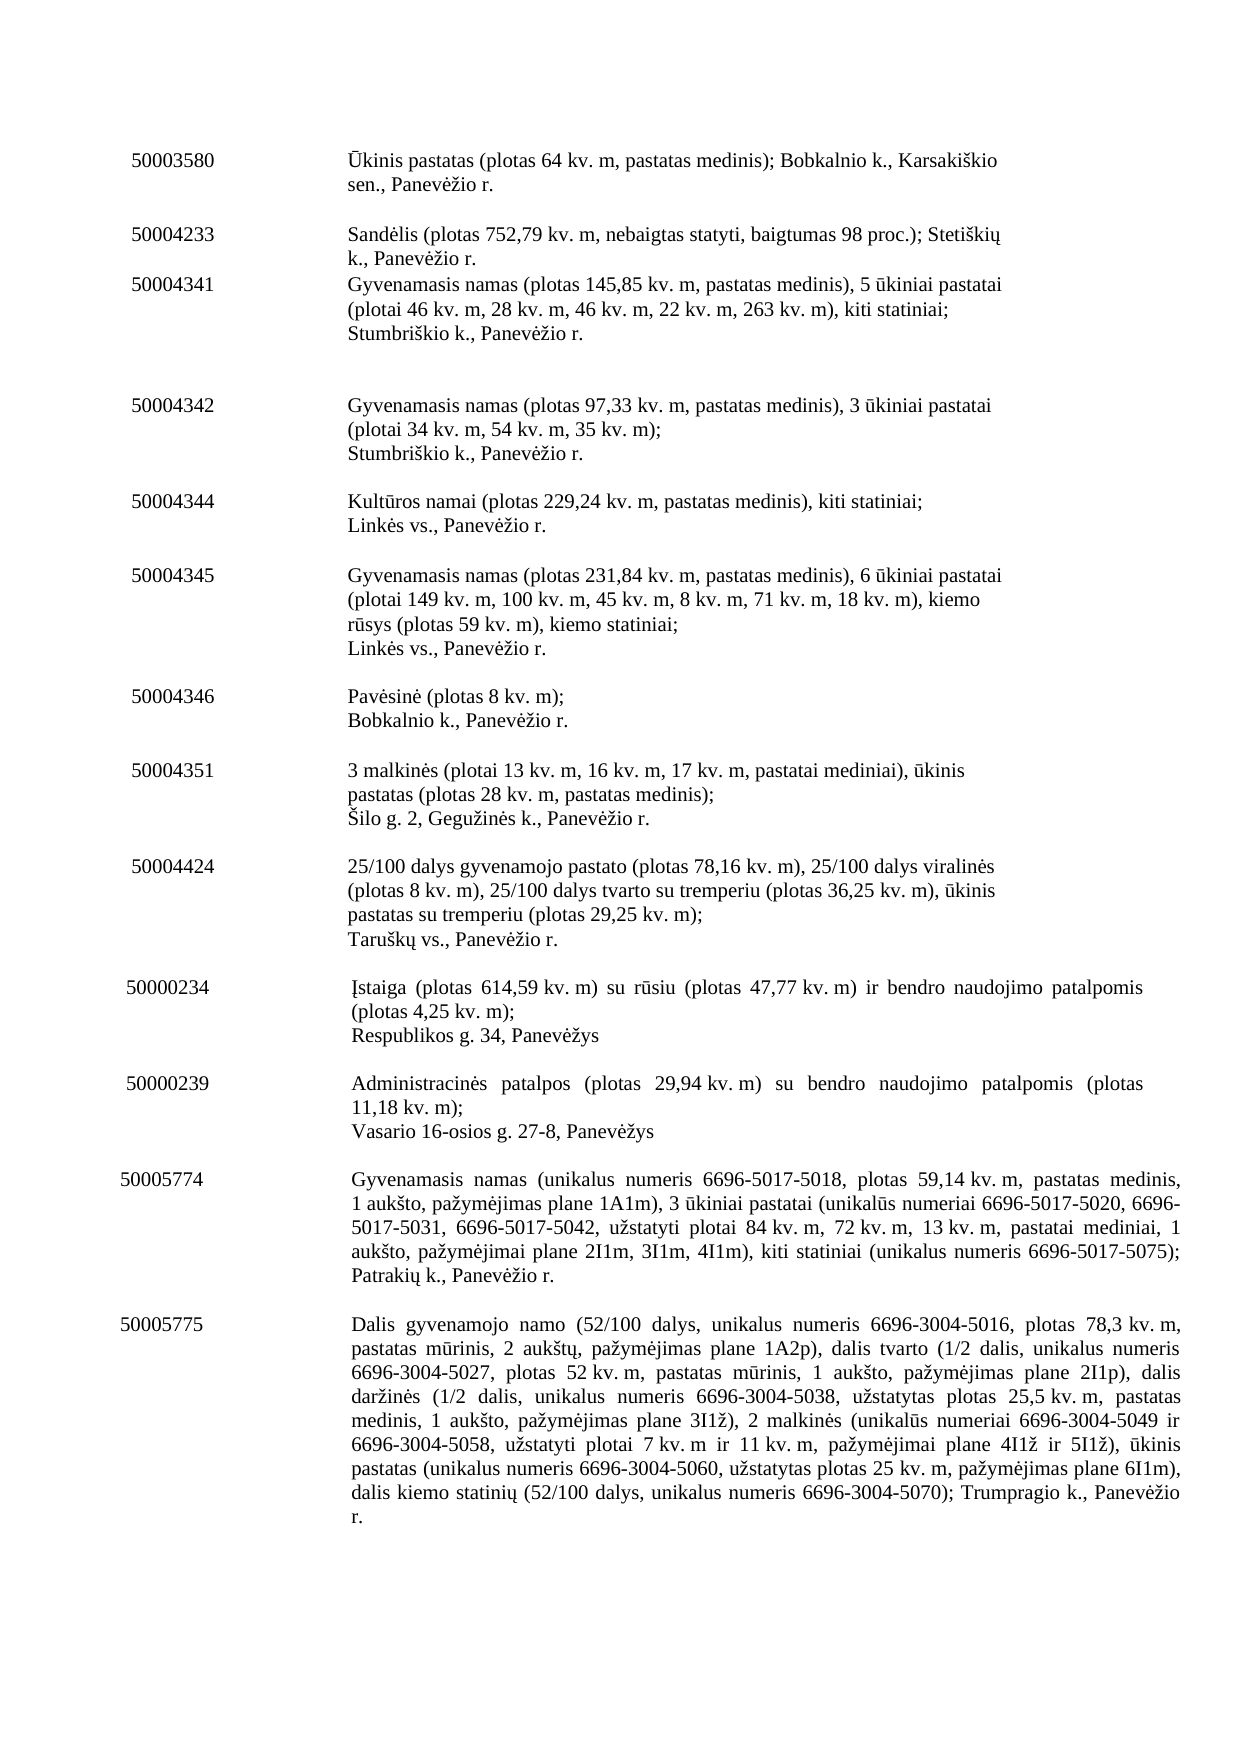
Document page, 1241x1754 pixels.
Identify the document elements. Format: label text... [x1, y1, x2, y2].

table_cell [1148, 854, 1155, 951]
table_cell [101, 345, 114, 369]
table_cell 50004345 [115, 563, 336, 659]
table_cell [1037, 684, 1077, 734]
table_cell [1155, 489, 1170, 539]
table_cell [101, 854, 114, 951]
table_cell Įstaiga (plotas 614,59 kv. m) su rūsiu (plotas 47,77 kv. m) ir bendro naudojimo patalpomis (plotas 4,25 kv. m); Respublikos g. 34, Panevėžys [336, 975, 1155, 1071]
table_cell [1155, 854, 1170, 951]
table_cell [1155, 1071, 1170, 1167]
table_cell Gyvenamasis namas (plotas 231,84 kv. m, pastatas medinis), 6 ūkiniai pastatai (plotai 149 kv. m, 100 kv. m, 45 kv. m, 8 kv. m, 71 kv. m, 18 kv. m), kiemo rūsys (plotas 59 kv. m), kiemo statiniai; Linkės vs., Panevėžio r. [336, 563, 1037, 659]
table_cell [101, 489, 114, 539]
table_cell Kultūros namai (plotas 229,24 kv. m, pastatas medinis), kiti statiniai; Linkės vs., Panevėžio r. [336, 489, 1037, 539]
table_cell 50004346 [115, 684, 336, 734]
table_cell [101, 222, 114, 272]
table_cell [1037, 563, 1077, 659]
table_cell [1077, 854, 1081, 951]
table_cell [115, 369, 1155, 393]
table_cell [1193, 345, 1211, 369]
table_cell [1193, 563, 1211, 659]
table_cell [1077, 148, 1081, 198]
table_cell [1155, 539, 1170, 563]
table_cell [1155, 148, 1170, 198]
table_cell [101, 563, 114, 659]
table_cell [101, 369, 114, 393]
table_cell Administracinės patalpos (plotas 29,94 kv. m) su bendro naudojimo patalpomis (plotas 11,18 kv. m); Vasario 16-osios g. 27-8, Panevėžys [336, 1071, 1155, 1167]
table_cell [1170, 684, 1192, 734]
table_cell [1170, 951, 1192, 974]
table_cell [101, 660, 114, 684]
table_cell [115, 539, 1155, 563]
table_cell [1081, 758, 1148, 830]
table_cell [1081, 148, 1148, 198]
table_cell [1155, 273, 1170, 344]
table_cell [115, 345, 1155, 369]
table_cell [1170, 734, 1192, 758]
table_cell 25/100 dalys gyvenamojo pastato (plotas 78,16 kv. m), 25/100 dalys viralinės (plotas 8 kv. m), 25/100 dalys tvarto su tremperiu (plotas 36,25 kv. m), ūkinis pastatas su tremperiu (plotas 29,25 kv. m); Taruškų vs., Panevėžio r. [336, 854, 1037, 951]
table_cell [1170, 854, 1192, 951]
table_cell [1170, 273, 1192, 344]
table_cell [1155, 951, 1170, 974]
table_cell [1193, 854, 1211, 951]
table_cell 50004344 [115, 489, 336, 539]
table_cell [1170, 222, 1192, 272]
table_cell [1037, 854, 1077, 951]
table_cell [1037, 393, 1077, 465]
table_cell [1037, 148, 1077, 198]
table_cell [1077, 393, 1081, 465]
table_cell [1155, 758, 1170, 830]
table_cell [1170, 539, 1192, 563]
table_cell [1193, 975, 1211, 1071]
table_cell [101, 273, 114, 344]
table_cell [1148, 222, 1155, 272]
table_cell [115, 465, 1155, 489]
table_cell [1081, 684, 1148, 734]
table_cell [115, 734, 1155, 758]
table_cell Sandėlis (plotas 752,79 kv. m, nebaigtas statyti, baigtumas 98 proc.); Stetiškių k., Panevėžio r. [336, 222, 1037, 272]
table_cell [1077, 563, 1081, 659]
table_cell [1170, 660, 1192, 684]
table_cell [1155, 975, 1170, 1071]
table_cell [1170, 1071, 1192, 1167]
table_cell [115, 660, 1155, 684]
table_cell [1155, 369, 1170, 393]
table_cell [1170, 465, 1192, 489]
table_cell [1077, 758, 1081, 830]
table_cell [1193, 465, 1211, 489]
table_cell [1077, 489, 1081, 539]
table_cell [1077, 273, 1081, 344]
table_cell [1155, 345, 1170, 369]
table_cell 50004233 [115, 222, 336, 272]
table_cell [1148, 684, 1155, 734]
table_cell [1155, 734, 1170, 758]
table_cell [1193, 222, 1211, 272]
table_cell [101, 975, 114, 1071]
table_cell [1193, 758, 1211, 830]
table_cell [1193, 198, 1211, 222]
table_cell 50004351 [115, 758, 336, 830]
table_cell 50003580 [115, 148, 336, 198]
table_cell [1155, 830, 1170, 854]
table_cell [101, 830, 114, 854]
table_cell [1148, 148, 1155, 198]
table_cell [1148, 273, 1155, 344]
table_cell 50000239 [115, 1071, 336, 1167]
table_cell Pavėsinė (plotas 8 kv. m); Bobkalnio k., Panevėžio r. [336, 684, 1037, 734]
table_cell Gyvenamasis namas (plotas 97,33 kv. m, pastatas medinis), 3 ūkiniai pastatai (plotai 34 kv. m, 54 kv. m, 35 kv. m); Stumbriškio k., Panevėžio r. [336, 393, 1037, 465]
table_cell [1155, 393, 1170, 465]
table_cell [1193, 148, 1211, 198]
table_cell [1193, 951, 1211, 974]
table_cell [1170, 975, 1192, 1071]
table_cell [1170, 198, 1192, 222]
table_cell [1193, 660, 1211, 684]
table_cell [1037, 273, 1077, 344]
table_cell [1193, 489, 1211, 539]
table_cell Gyvenamasis namas (plotas 145,85 kv. m, pastatas medinis), 5 ūkiniai pastatai (plotai 46 kv. m, 28 kv. m, 46 kv. m, 22 kv. m, 263 kv. m), kiti statiniai; Stumbriškio k., Panevėžio r. [336, 273, 1037, 344]
table_cell [101, 465, 114, 489]
table_cell [101, 758, 114, 830]
table_cell 3 malkinės (plotai 13 kv. m, 16 kv. m, 17 kv. m, pastatai mediniai), ūkinis pastatas (plotas 28 kv. m, pastatas medinis); Šilo g. 2, Gegužinės k., Panevėžio r. [336, 758, 1037, 830]
table_cell 50004341 [115, 273, 336, 344]
table_cell [1170, 489, 1192, 539]
table_cell [1037, 758, 1077, 830]
table_cell [1155, 660, 1170, 684]
table_cell [101, 148, 114, 198]
table_cell [1155, 684, 1170, 734]
table_cell [1155, 198, 1170, 222]
table_cell [101, 684, 114, 734]
table_cell [1170, 148, 1192, 198]
table_cell [115, 830, 1155, 854]
table_cell [1148, 393, 1155, 465]
table_cell [1148, 489, 1155, 539]
table_cell 50004424 [115, 854, 336, 951]
table_cell [1193, 1071, 1211, 1167]
table_cell [1148, 563, 1155, 659]
table_cell Ūkinis pastatas (plotas 64 kv. m, pastatas medinis); Bobkalnio k., Karsakiškio sen., Panevėžio r. [336, 148, 1037, 198]
table_cell [1193, 1167, 1211, 1311]
table_cell [1193, 369, 1211, 393]
table_cell [1155, 222, 1170, 272]
table_cell [1081, 489, 1148, 539]
table_cell [1193, 273, 1211, 344]
table_cell [1077, 222, 1081, 272]
table_cell [1155, 465, 1170, 489]
table_cell [115, 198, 1155, 222]
table_cell [1170, 563, 1192, 659]
table_cell [1193, 1311, 1211, 1552]
table_cell [1037, 222, 1077, 272]
table_cell [1170, 369, 1192, 393]
table_cell [1081, 563, 1148, 659]
table_cell 50005775 Dalis gyvenamojo namo (52/100 dalys, unikalus numeris 6696-3004-5016, plotas 78,3 kv. m, pastatas mūrinis, 2 aukštų, pažymėjimas plane 1A2p), dalis tvarto (1/2 dalis, unikalus numeris 6696-3004-5027, plotas 52 kv. m, pastatas mūrinis, 1 aukšto, pažymėjimas plane 2I1p), dalis daržinės (1/2 dalis, unikalus numeris 6696-3004-5038, užstatytas plotas 25,5 kv. m, pastatas medinis, 1 aukšto, pažymėjimas plane 3I1ž), 2 malkinės (unikalūs numeriai 6696-3004-5049 ir 6696-3004-5058, užstatyti plotai 7 kv. m ir 11 kv. m, pažymėjimai plane 4I1ž ir 5I1ž), ūkinis pastatas (unikalus numeris 6696-3004-5060, užstatytas plotas 25 kv. m, pažymėjimas plane 6I1m), dalis kiemo statinių (52/100 dalys, unikalus numeris 6696-3004-5070); Trumpragio k., Panevėžio r. [101, 1311, 1192, 1552]
table_cell [101, 734, 114, 758]
table_cell [1081, 854, 1148, 951]
table_cell [1170, 758, 1192, 830]
table_cell [115, 951, 1155, 974]
table_cell [1193, 393, 1211, 465]
table_cell [1037, 489, 1077, 539]
table_cell [101, 393, 114, 465]
table_cell [1193, 830, 1211, 854]
table_cell [1193, 734, 1211, 758]
table_cell [101, 198, 114, 222]
table_cell [1081, 273, 1148, 344]
table_cell [1170, 345, 1192, 369]
table_cell 50005774 Gyvenamasis namas (unikalus numeris 6696-5017-5018, plotas 59,14 kv. m, pastatas medinis, 1 aukšto, pažymėjimas plane 1A1m), 3 ūkiniai pastatai (unikalūs numeriai 6696-5017-5020, 6696-5017-5031, 6696-5017-5042, užstatyti plotai 84 kv. m, 72 kv. m, 13 kv. m, pastatai mediniai, 1 aukšto, pažymėjimai plane 2I1m, 3I1m, 4I1m), kiti statiniai (unikalus numeris 6696-5017-5075); Patrakių k., Panevėžio r. [101, 1167, 1192, 1311]
table_cell [1155, 563, 1170, 659]
table_cell [101, 951, 114, 974]
table_cell [101, 539, 114, 563]
table_cell [1077, 684, 1081, 734]
table_cell [1081, 222, 1148, 272]
table_cell [1193, 539, 1211, 563]
table_cell [1170, 830, 1192, 854]
table_cell [1081, 393, 1148, 465]
table_cell 50004342 [115, 393, 336, 465]
table_cell [1193, 684, 1211, 734]
table_cell [1170, 393, 1192, 465]
table_cell [1148, 758, 1155, 830]
table_cell [101, 1071, 114, 1167]
table_cell 50000234 [115, 975, 336, 1071]
